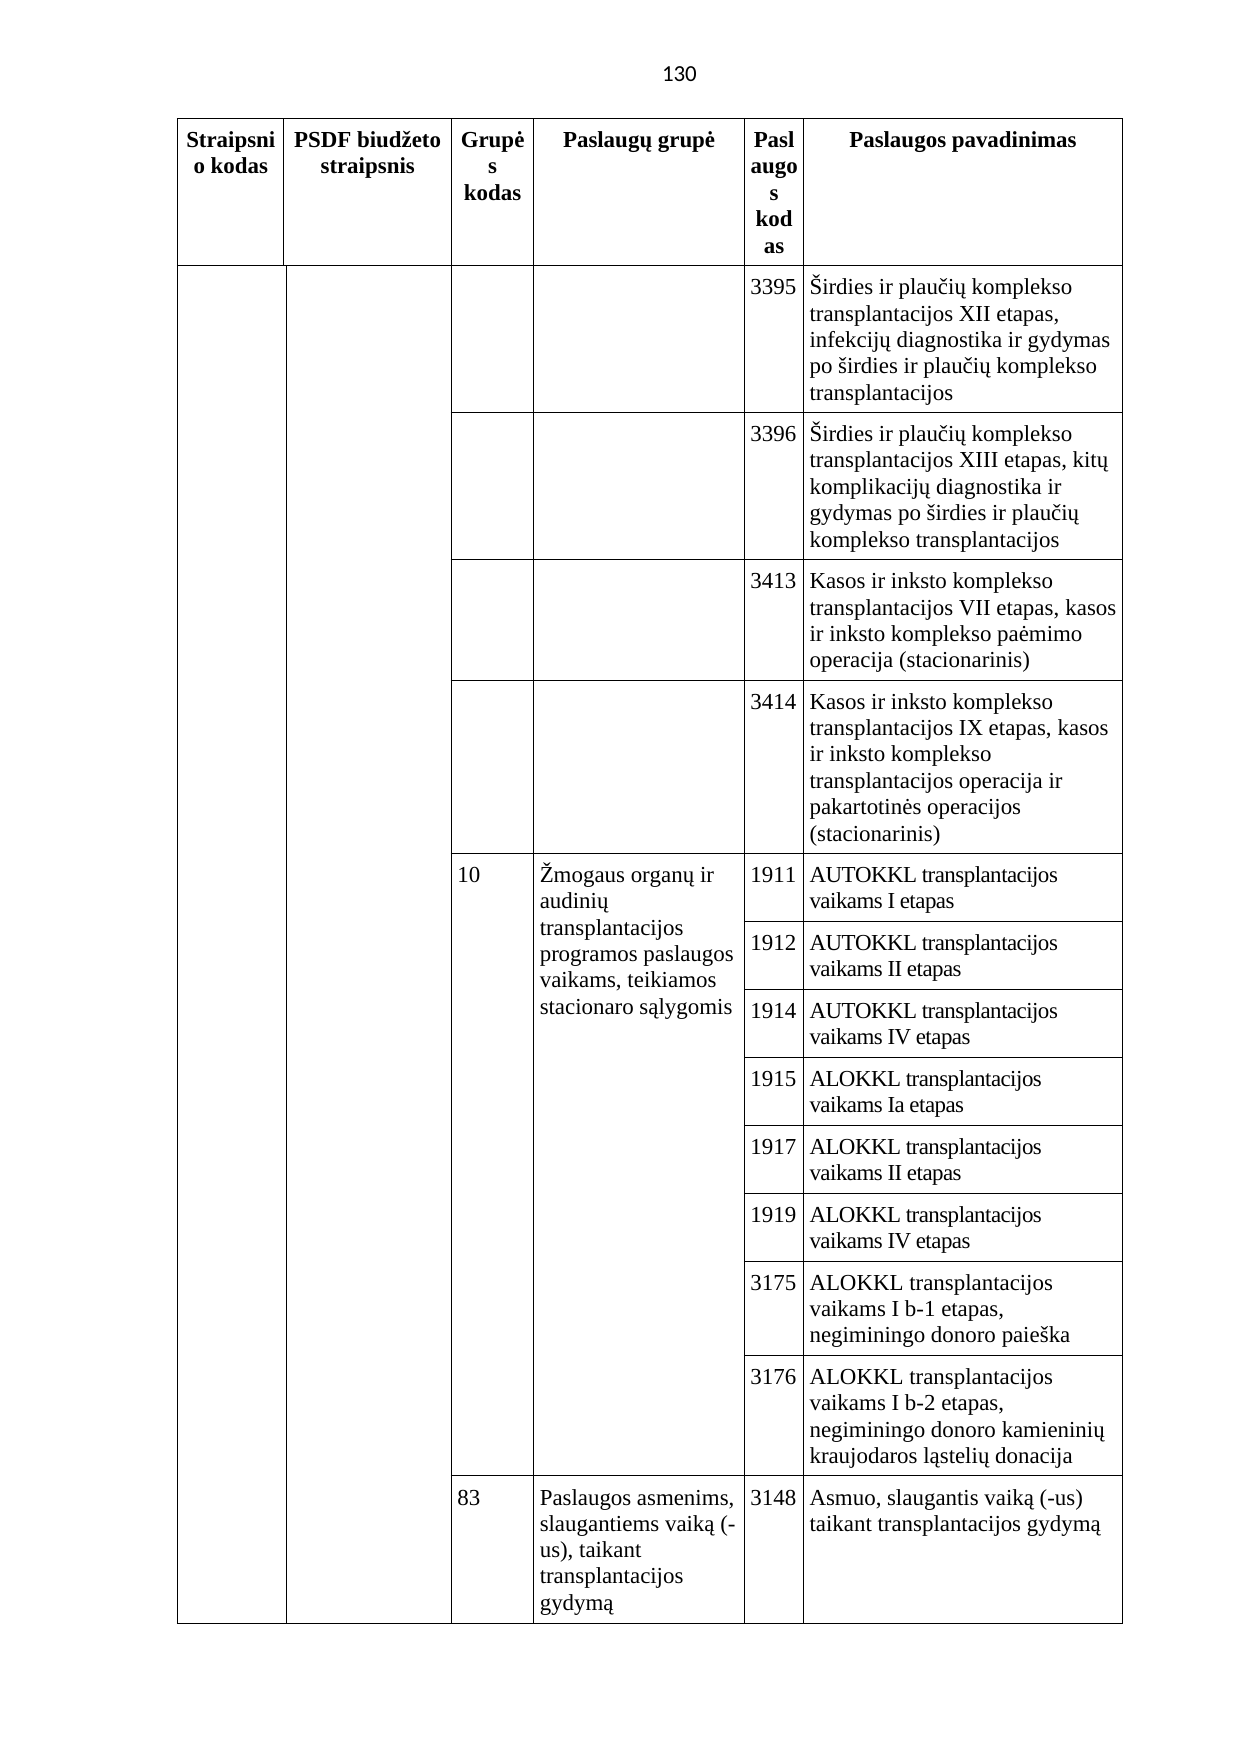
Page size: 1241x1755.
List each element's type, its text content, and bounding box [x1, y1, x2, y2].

table_cell 3176 [745, 1356, 803, 1475]
table_cell AUTOKKL transplantacijos vaikams I etapas [804, 854, 1122, 921]
table_cell Žmogaus organų ir audinių transplantacijos programos paslaugos vaikams, teikiamos stacionaro sąlygomis [534, 854, 744, 1261]
table_cell [178, 1261, 286, 1355]
table_cell [287, 1193, 451, 1261]
table_cell [534, 413, 744, 559]
table_cell [287, 680, 451, 853]
table_cell [287, 559, 451, 680]
table_cell 1912 [745, 922, 803, 989]
table_cell AUTOKKL transplantacijos vaikams II etapas [804, 922, 1122, 989]
table_cell Širdies ir plaučių komplekso transplantacijos XIII etapas, kitų komplikacijų diagnostika ir gydymas po širdies ir plaučių komplekso transplantacijos [804, 413, 1122, 559]
table_cell [178, 1355, 286, 1622]
table_cell Asmuo, slaugantis vaiką (-us) taikant transplantacijos gydymą [804, 1476, 1122, 1622]
table_cell [287, 1355, 451, 1622]
table_cell [287, 266, 451, 412]
table_cell [287, 921, 451, 989]
table_cell [452, 681, 533, 853]
table_cell 3413 [745, 560, 803, 680]
table_header Paslaugos kodas [745, 119, 803, 265]
table_header Paslaugų grupė [534, 119, 744, 265]
table_cell [452, 1125, 533, 1193]
table_cell 83 [452, 1476, 533, 1622]
table_cell [287, 1125, 451, 1193]
table_cell [534, 681, 744, 853]
table_cell [534, 560, 744, 680]
table_cell [287, 1261, 451, 1355]
table_header PSDF biudžeto straipsnis [284, 119, 451, 265]
table_header Paslaugos pavadinimas [804, 119, 1122, 265]
table_cell [534, 1261, 744, 1355]
table_cell [287, 412, 451, 559]
table_cell [178, 680, 286, 853]
table_cell Kasos ir inksto komplekso transplantacijos IX etapas, kasos ir inksto komplekso transplantacijos operacija ir pakartotinės operacijos (stacionarinis) [804, 681, 1122, 853]
table_cell [452, 1355, 533, 1475]
table_cell 1911 [745, 854, 803, 921]
table_cell [452, 1193, 533, 1261]
table_cell ALOKKL transplantacijos vaikams I b-1 etapas, negiminingo donoro paieška [804, 1262, 1122, 1355]
table_cell 3395 [745, 266, 803, 412]
table_cell 3175 [745, 1262, 803, 1355]
table_cell [178, 412, 286, 559]
table_cell [534, 1355, 744, 1475]
table_cell [452, 921, 533, 989]
table_cell [452, 1057, 533, 1125]
table_header Straipsnio kodas [178, 119, 283, 265]
table_header Grupės kodas [452, 119, 533, 265]
table_cell [534, 266, 744, 412]
table_cell 1915 [745, 1058, 803, 1125]
table_cell 10 [452, 854, 533, 921]
table_cell 1917 [745, 1126, 803, 1193]
table_cell [178, 1057, 286, 1125]
table_cell 1919 [745, 1194, 803, 1261]
table_cell Kasos ir inksto komplekso transplantacijos VII etapas, kasos ir inksto komplekso paėmimo operacija (stacionarinis) [804, 560, 1122, 680]
table_cell 3396 [745, 413, 803, 559]
table_cell Paslaugos asmenims, slaugantiems vaiką (-us), taikant transplantacijos gydymą [534, 1476, 744, 1622]
table_cell [178, 559, 286, 680]
table_cell [452, 266, 533, 412]
table_cell [287, 853, 451, 921]
table_cell 1914 [745, 990, 803, 1057]
table_cell [452, 413, 533, 559]
table_cell [287, 1057, 451, 1125]
table_cell [452, 1261, 533, 1355]
table_cell ALOKKL transplantacijos vaikams II etapas [804, 1126, 1122, 1193]
table_cell [452, 989, 533, 1057]
table_cell [178, 921, 286, 989]
table_cell 3414 [745, 681, 803, 853]
table_cell ALOKKL transplantacijos vaikams Ia etapas [804, 1058, 1122, 1125]
table_cell [452, 560, 533, 680]
table_cell [178, 989, 286, 1057]
table_cell [178, 1125, 286, 1193]
table_cell 3148 [745, 1476, 803, 1622]
table_cell Širdies ir plaučių komplekso transplantacijos XII etapas, infekcijų diagnostika ir gydymas po širdies ir plaučių komplekso transplantacijos [804, 266, 1122, 412]
table_cell ALOKKL transplantacijos vaikams I b-2 etapas, negiminingo donoro kamieninių kraujodaros ląstelių donacija [804, 1356, 1122, 1475]
table_cell [178, 853, 286, 921]
table_cell [178, 1193, 286, 1261]
table_cell AUTOKKL transplantacijos vaikams IV etapas [804, 990, 1122, 1057]
table_cell ALOKKL transplantacijos vaikams IV etapas [804, 1194, 1122, 1261]
table_cell [178, 266, 286, 412]
table_cell [287, 989, 451, 1057]
